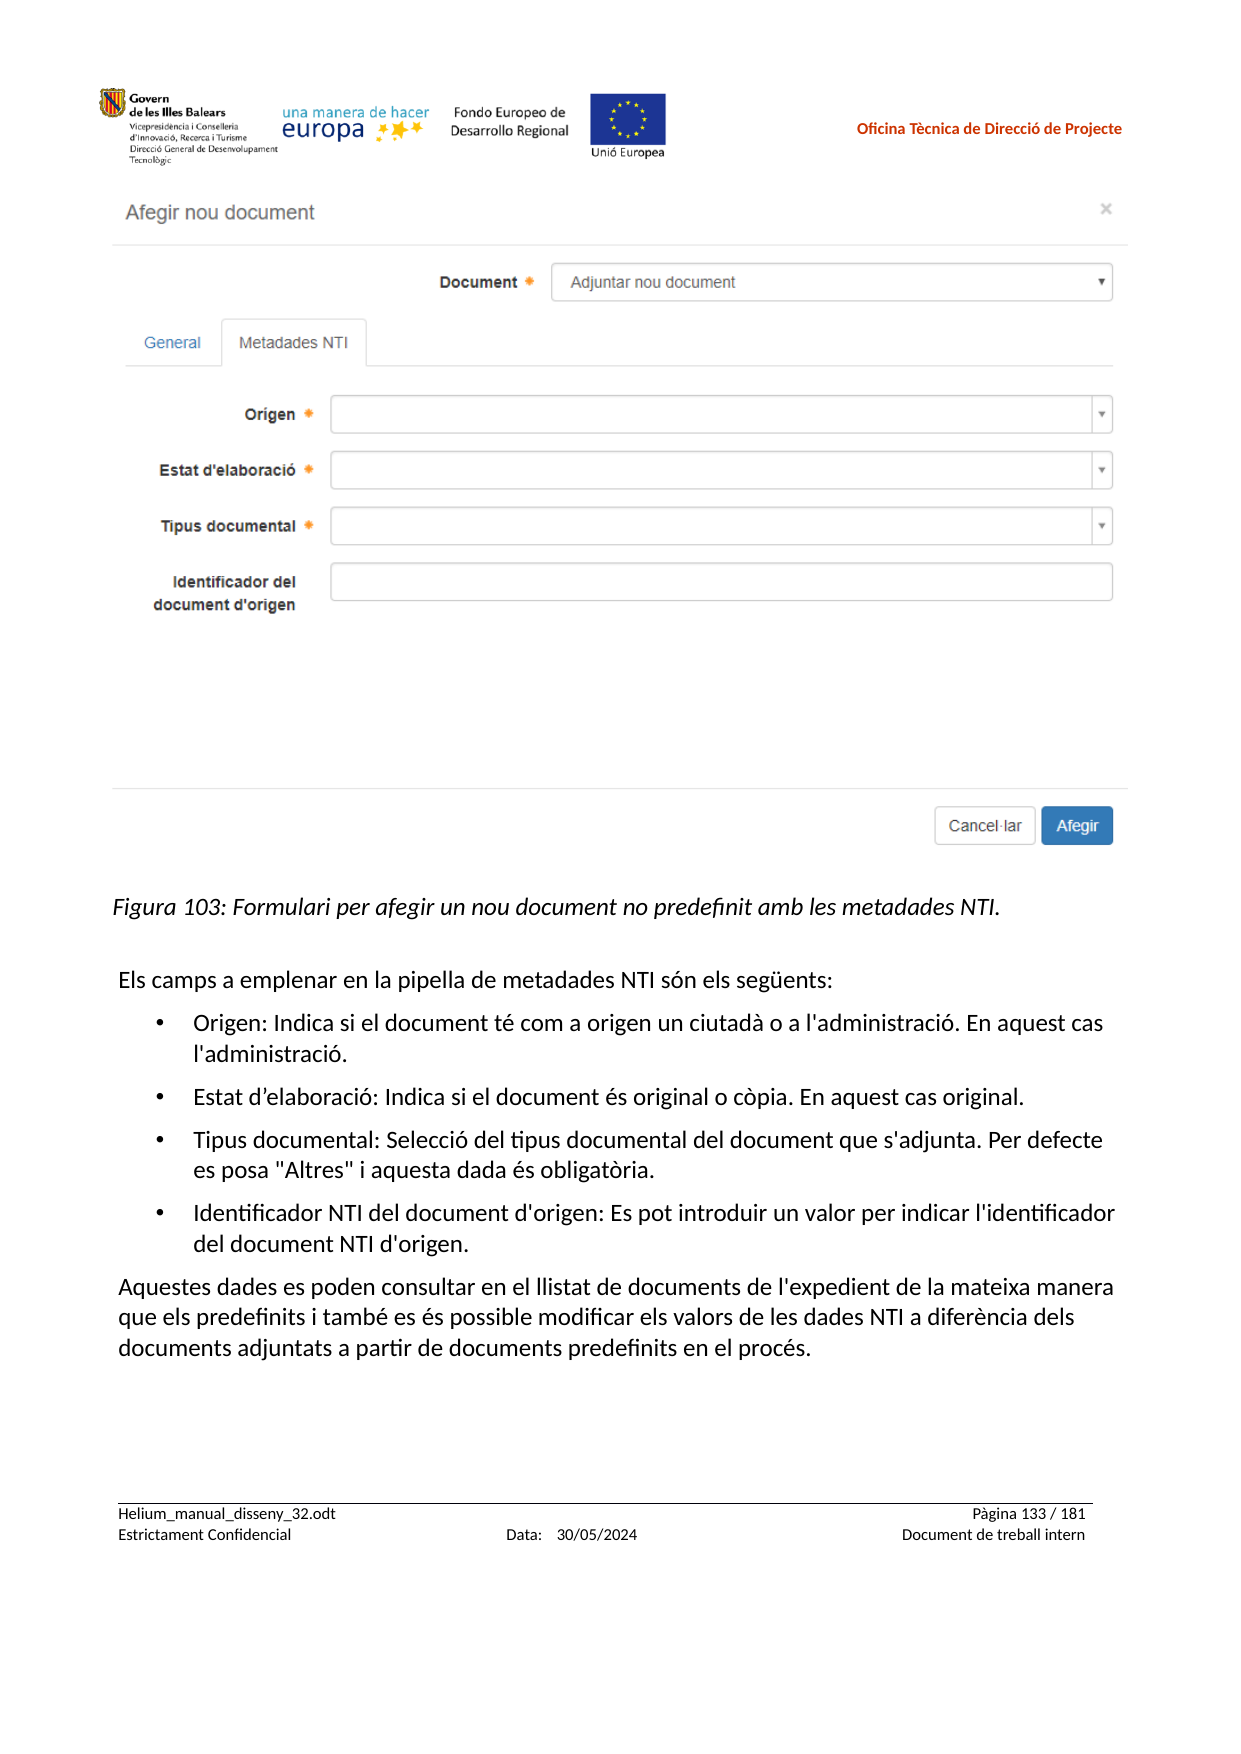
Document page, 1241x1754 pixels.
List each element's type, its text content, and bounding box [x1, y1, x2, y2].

list Tipus documental: Selecció del tipus documental del document que s'adjunta. Per defecte es posa "Altres" i aquesta dada és obligatòria. [156, 1124, 1122, 1185]
list Origen: Indica si el document té com a origen un ciutadà o a l'administració. En aquest cas l'administració. [156, 1007, 1122, 1068]
list Estat d’elaboració: Indica si el document és original o còpia. En aquest cas original. [156, 1081, 1122, 1111]
text Aquestes dades es poden consultar en el llistat de documents de l'expedient de la mateixa manera que els predefinits i també es és possible modificar els valors de les dades NTI a diferència dels documents adjuntats a partir de documents predefinits en el procés. [118, 1271, 1122, 1363]
list Identificador NTI del document d'origen: Es pot introduir un valor per indicar l'identificador del document NTI d'origen. [156, 1197, 1122, 1258]
picture [99, 87, 668, 166]
text Figura 103: Formulari per afegir un nou document no predefinit amb les metadades NTI. [112, 861, 1128, 921]
picture [112, 191, 1128, 861]
text Els camps a emplenar en la pipella de metadades NTI són els següents: [118, 964, 1122, 995]
